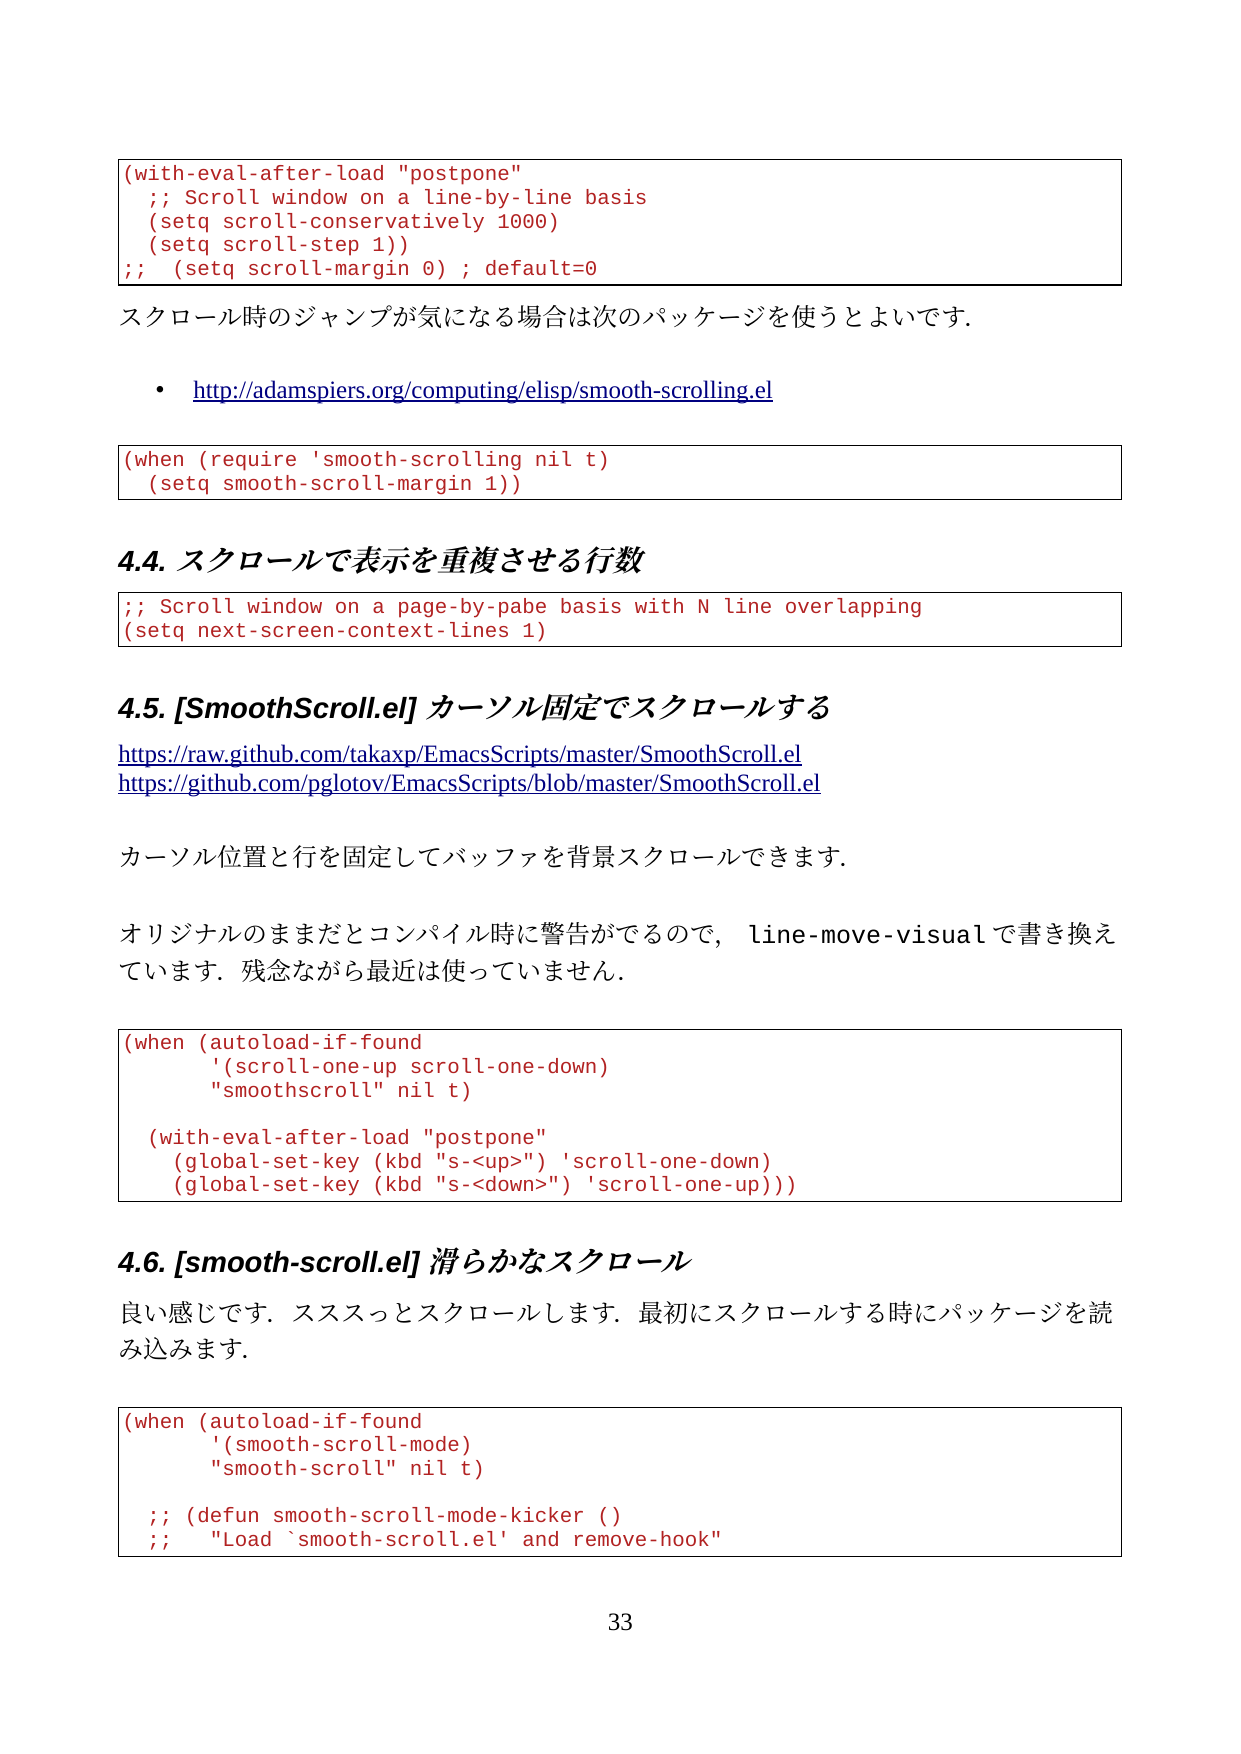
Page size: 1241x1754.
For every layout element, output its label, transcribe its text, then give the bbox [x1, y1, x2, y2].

list http://adamspiers.org/computing/elisp/smooth-scrolling.el [156, 375, 1122, 433]
text (setq smooth-scroll-margin 1)) [119, 469, 1121, 499]
text 良い感じです．スススっとスクロールします．最初にスクロールする時にパッケージを読み込みます． [118, 1294, 1122, 1394]
text (with-eval-after-load "postpone" [119, 160, 1121, 183]
text ;; "Load `smooth-scroll.el' and remove-hook" [119, 1525, 1121, 1556]
text (when (autoload-if-found [119, 1408, 1121, 1430]
text (when (require 'smooth-scrolling nil t) [119, 446, 1121, 469]
text ;; (defun smooth-scroll-mode-kicker () [119, 1501, 1121, 1525]
text (global-set-key (kbd "s-<down>") 'scroll-one-up))) [119, 1170, 1121, 1201]
text (when (autoload-if-found [119, 1030, 1121, 1052]
text (global-set-key (kbd "s-<up>") 'scroll-one-down) [119, 1147, 1121, 1170]
text "smooth-scroll" nil t) [119, 1454, 1121, 1478]
text ;; Scroll window on a page-by-pabe basis with N line overlapping [119, 593, 1121, 616]
text ;; (setq scroll-margin 0) ; default=0 [119, 254, 1121, 284]
text '(smooth-scroll-mode) [119, 1430, 1121, 1454]
text (setq next-screen-context-lines 1) [119, 616, 1121, 646]
text スクロール時のジャンプが気になる場合は次のパッケージを使うとよいです． [118, 298, 1122, 363]
text オリジナルのままだとコンパイル時に警告がでるので， line-move-visual で書き換えています．残念ながら最近は使っていません． [118, 915, 1122, 1016]
text "smoothscroll" nil t) [119, 1076, 1121, 1099]
subtitle [smooth-scroll.el] 滑らかなスクロール [118, 1239, 1122, 1281]
text カーソル位置と行を固定してバッファを背景スクロールできます． [118, 838, 1122, 902]
text (setq scroll-conservatively 1000) [119, 207, 1121, 230]
text https://raw.github.com/takaxp/EmacsScripts/master/SmoothScroll.el https://github.com/pglotov/EmacsScripts/blob/master/SmoothScroll.el [118, 739, 1122, 825]
text (with-eval-after-load "postpone" [119, 1123, 1121, 1147]
text (setq scroll-step 1)) [119, 230, 1121, 254]
text '(scroll-one-up scroll-one-down) [119, 1052, 1121, 1076]
text [118, 118, 1122, 147]
subtitle [SmoothScroll.el] カーソル固定でスクロールする [118, 685, 1122, 727]
text ;; Scroll window on a line-by-line basis [119, 183, 1121, 207]
subtitle スクロールで表示を重複させる行数 [118, 538, 1122, 579]
